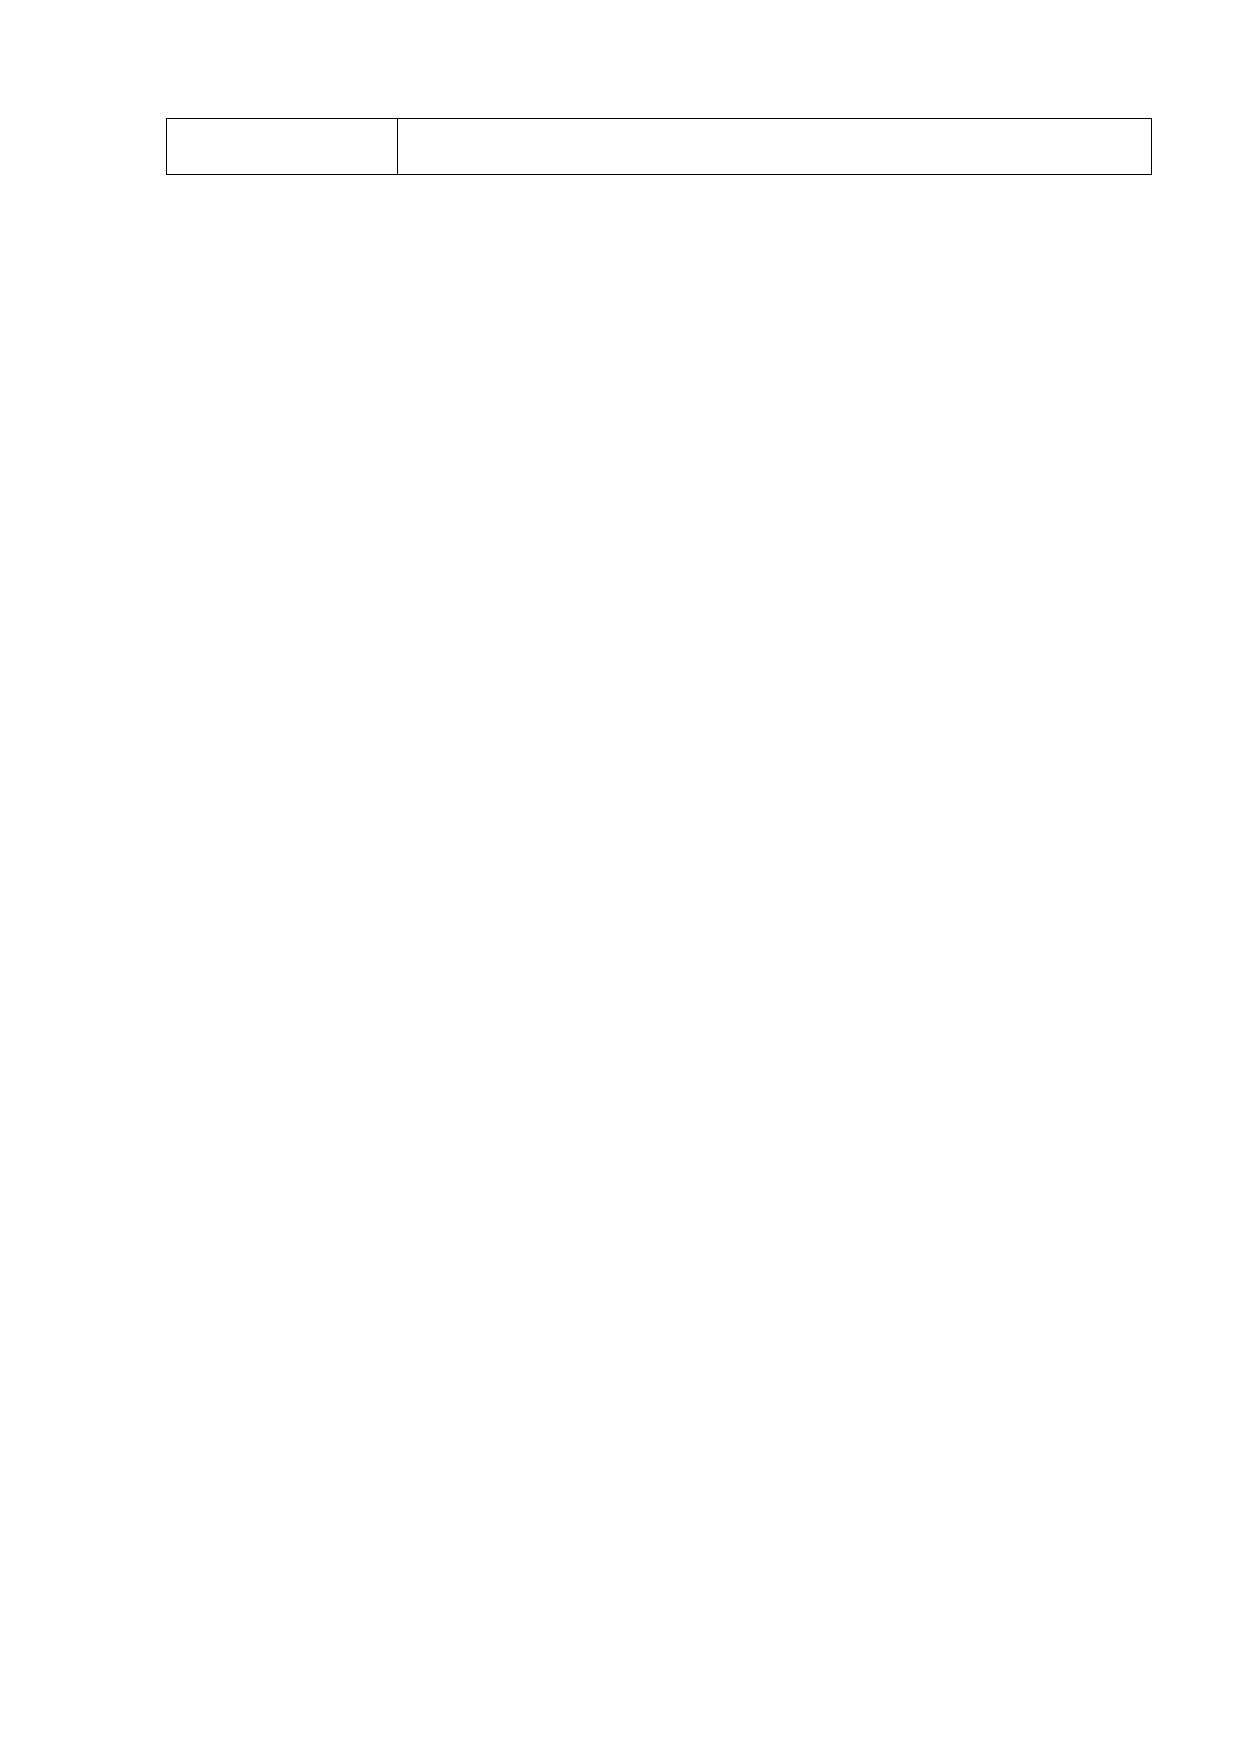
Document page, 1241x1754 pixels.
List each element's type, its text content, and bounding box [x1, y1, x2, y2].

table_cell Сельское хозяйство [398, 119, 1151, 173]
table_cell МСФО (IAS) 41 [167, 119, 397, 173]
